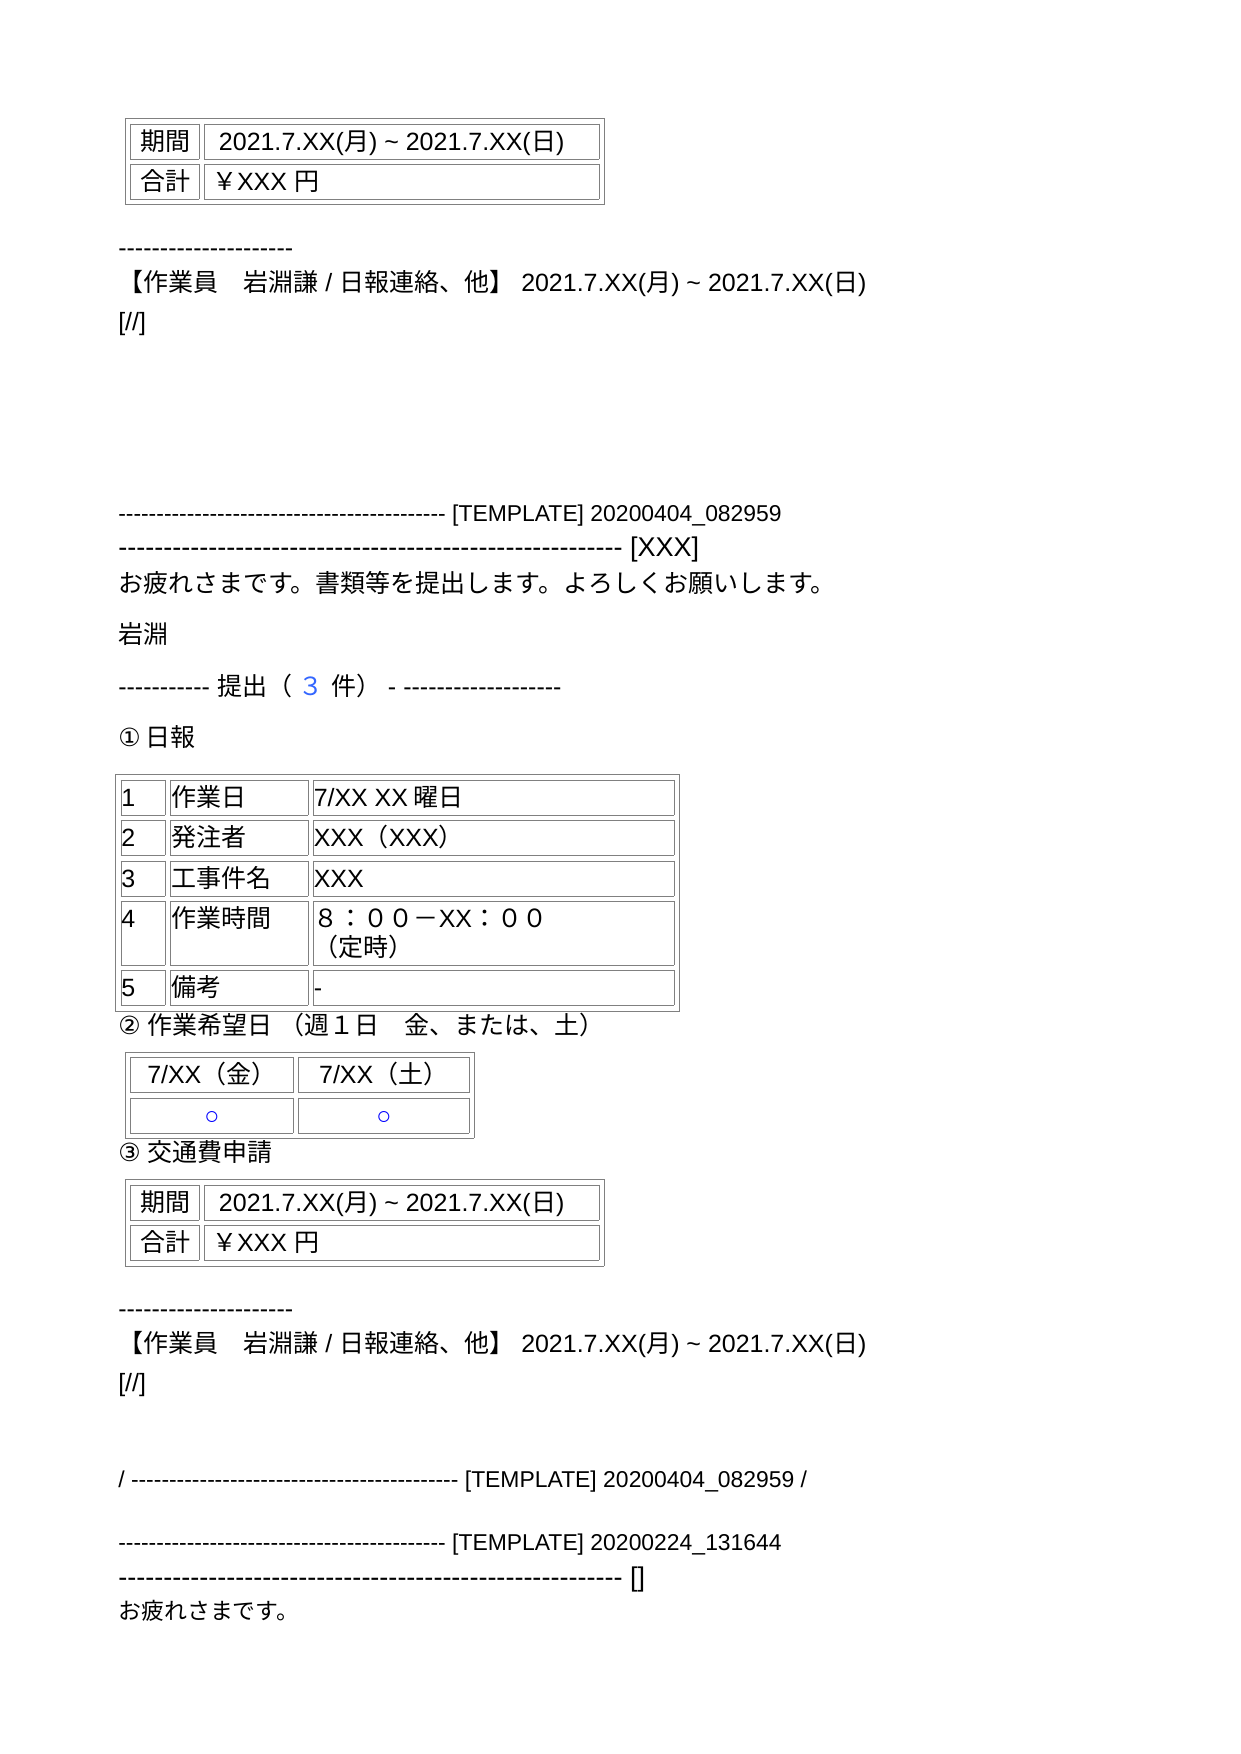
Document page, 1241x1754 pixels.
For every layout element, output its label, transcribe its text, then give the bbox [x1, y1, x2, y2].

table_header 1 [118, 775, 168, 815]
text ----------- 提出（ ３ 件） - ------------------- [118, 671, 1122, 700]
text お疲れさまです。書類等を提出します。よろしくお願いします。 [118, 568, 1122, 597]
text ------------------------------------------- [TEMPLATE] 20200224_131644 [118, 1529, 1122, 1556]
table_header 7/XX XX曜日 [310, 775, 677, 815]
table_header 7/XX（土） [296, 1053, 471, 1092]
table_cell 5 [118, 965, 168, 1005]
table_cell ￥XXX 円 [202, 159, 602, 199]
text ①日報 [118, 723, 1122, 752]
table_header 期間 [128, 1180, 202, 1220]
table_cell XXX [310, 855, 677, 896]
table_cell - [310, 965, 677, 1005]
table_cell 備考 [168, 965, 310, 1005]
table_cell ８：００－XX：００ （定時） [310, 896, 677, 965]
table_header 7/XX（金） [128, 1053, 296, 1092]
table_cell XXX（XXX） [310, 815, 677, 855]
text / ------------------------------------------- [TEMPLATE] 20200404_082959 / [118, 1466, 1122, 1492]
text 岩淵 [118, 620, 1122, 649]
table_cell ￥XXX 円 [202, 1220, 602, 1260]
table_header 作業日 [168, 775, 310, 815]
table_cell 作業時間 [168, 896, 310, 965]
text --------------------- [118, 233, 1122, 262]
table_cell 工事件名 [168, 855, 310, 896]
table_cell 発注者 [168, 815, 310, 855]
table_header 期間 [128, 119, 202, 158]
table_cell ○ [128, 1092, 296, 1133]
text 【作業員 岩淵謙 / 日報連絡、他】 2021.7.XX(月) ~ 2021.7.XX(日) [118, 1329, 1122, 1358]
text ② 作業希望日 （週１日 金、または、土） [118, 1011, 1122, 1039]
table_header 2021.7.XX(月) ~ 2021.7.XX(日) [202, 119, 602, 158]
text -------------------------------------------------------- [XXX] [118, 531, 1122, 562]
text --------------------- [118, 1294, 1122, 1323]
text [//] [118, 1368, 1122, 1397]
table_cell 2 [118, 815, 168, 855]
table_cell 3 [118, 855, 168, 896]
table_cell 合計 [128, 159, 202, 199]
table_cell - [314, 971, 674, 1005]
text 【作業員 岩淵謙 / 日報連絡、他】 2021.7.XX(月) ~ 2021.7.XX(日) [118, 268, 1122, 296]
table_cell 合計 [128, 1220, 202, 1260]
text [//] [118, 307, 1122, 336]
text ③ 交通費申請 [118, 1138, 1122, 1167]
table_cell ○ [296, 1092, 471, 1133]
table_cell 4 [118, 896, 168, 965]
text -------------------------------------------------------- [] [118, 1561, 1122, 1592]
text ------------------------------------------- [TEMPLATE] 20200404_082959 [118, 499, 1122, 526]
table_header 2021.7.XX(月) ~ 2021.7.XX(日) [202, 1180, 602, 1220]
text お疲れさまです。 [118, 1598, 1122, 1624]
